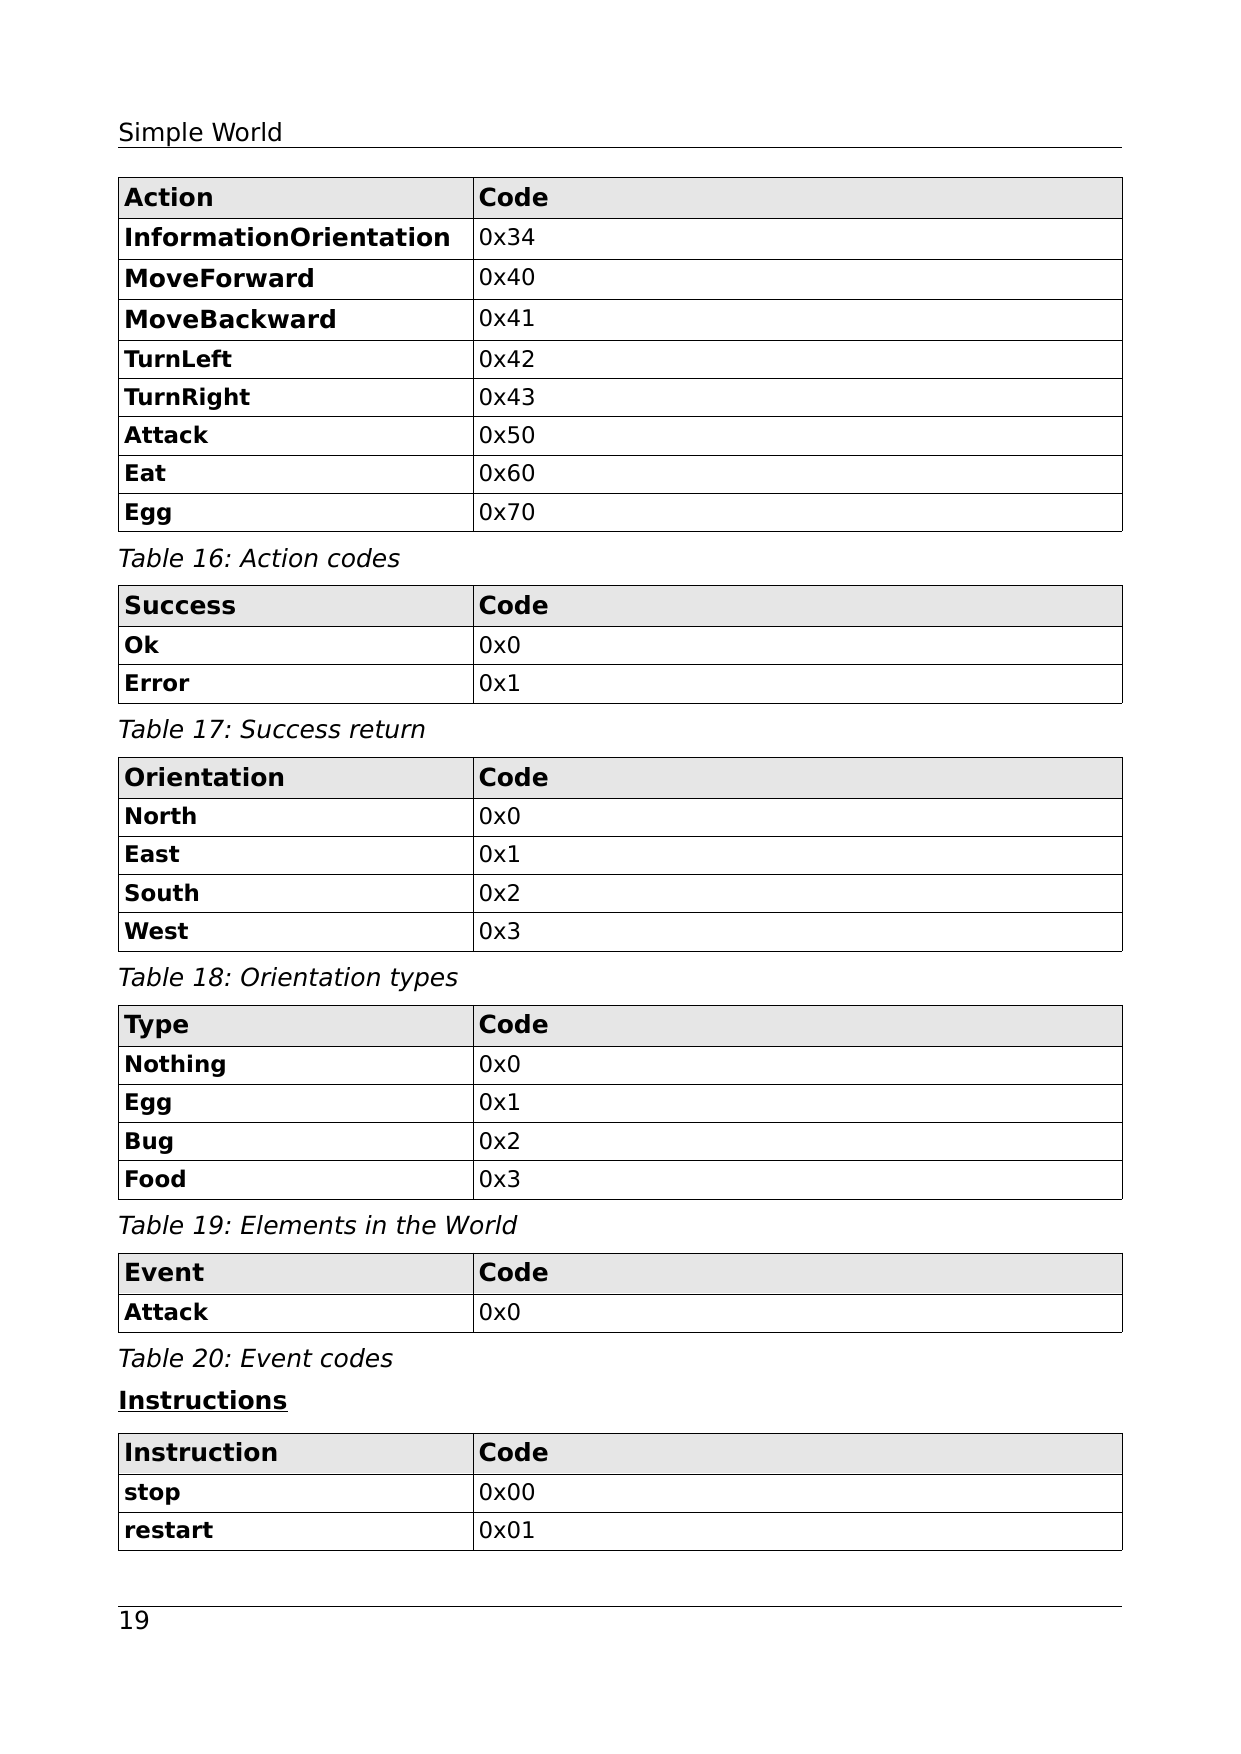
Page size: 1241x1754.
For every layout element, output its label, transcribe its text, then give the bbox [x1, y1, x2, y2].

table_cell 0x42 [474, 341, 1122, 378]
table_cell 0x3 [474, 1161, 1122, 1198]
table_cell West [119, 913, 473, 951]
text Table 19: Elements in the World [118, 1211, 1122, 1240]
table_cell MoveBackward [119, 300, 473, 340]
table_cell 0x3 [474, 913, 1122, 951]
table_cell 0x34 [474, 219, 1122, 258]
table_header Type [119, 1006, 473, 1046]
text Table 17: Success return [118, 715, 1122, 744]
table_cell 0x60 [474, 456, 1122, 493]
table_header Action [119, 178, 473, 218]
table_header Code [474, 758, 1122, 798]
table_cell Nothing [119, 1047, 473, 1084]
table_cell Ok [119, 627, 473, 664]
table_cell TurnRight [119, 379, 473, 416]
table_cell stop [119, 1475, 473, 1512]
table_cell 0x40 [474, 260, 1122, 299]
table_header Code [474, 1434, 1122, 1473]
text Table 18: Orientation types [118, 963, 1122, 992]
table_cell 0x0 [474, 627, 1122, 664]
table_cell Food [119, 1161, 473, 1198]
table_cell InformationOrientation [119, 219, 473, 258]
title Instructions [118, 1386, 1122, 1415]
text Table 20: Event codes [118, 1344, 1122, 1373]
table_cell TurnLeft [119, 341, 473, 378]
table_cell East [119, 837, 473, 874]
table_header Success [119, 586, 473, 626]
table_cell South [119, 875, 473, 912]
text Table 16: Action codes [118, 544, 1122, 573]
table_cell restart [119, 1513, 473, 1550]
table_header Event [119, 1254, 473, 1293]
table_cell 0x50 [474, 417, 1122, 455]
table_cell North [119, 799, 473, 836]
table_cell Error [119, 665, 473, 703]
table_cell 0x01 [474, 1513, 1122, 1550]
table_cell 0x2 [474, 1123, 1122, 1160]
table_cell 0x1 [474, 837, 1122, 874]
table_cell 0x2 [474, 875, 1122, 912]
table_cell 0x0 [474, 1295, 1122, 1332]
table_header Code [474, 1254, 1122, 1293]
table_cell Attack [119, 417, 473, 455]
table_cell 0x00 [474, 1475, 1122, 1512]
table_cell 0x1 [474, 1085, 1122, 1122]
table_cell MoveForward [119, 260, 473, 299]
table_header Orientation [119, 758, 473, 798]
table_cell 0x70 [474, 494, 1122, 531]
table_cell 0x1 [474, 665, 1122, 703]
table_cell Egg [119, 1085, 473, 1122]
table_cell Egg [119, 494, 473, 531]
table_header Code [474, 1006, 1122, 1046]
table_cell 0x41 [474, 300, 1122, 340]
table_header Code [474, 178, 1122, 218]
table_header Instruction [119, 1434, 473, 1473]
table_header Code [474, 586, 1122, 626]
table_cell 0x0 [474, 1047, 1122, 1084]
table_cell Attack [119, 1295, 473, 1332]
table_cell Bug [119, 1123, 473, 1160]
table_cell 0x0 [474, 799, 1122, 836]
table_cell Eat [119, 456, 473, 493]
table_cell 0x43 [474, 379, 1122, 416]
